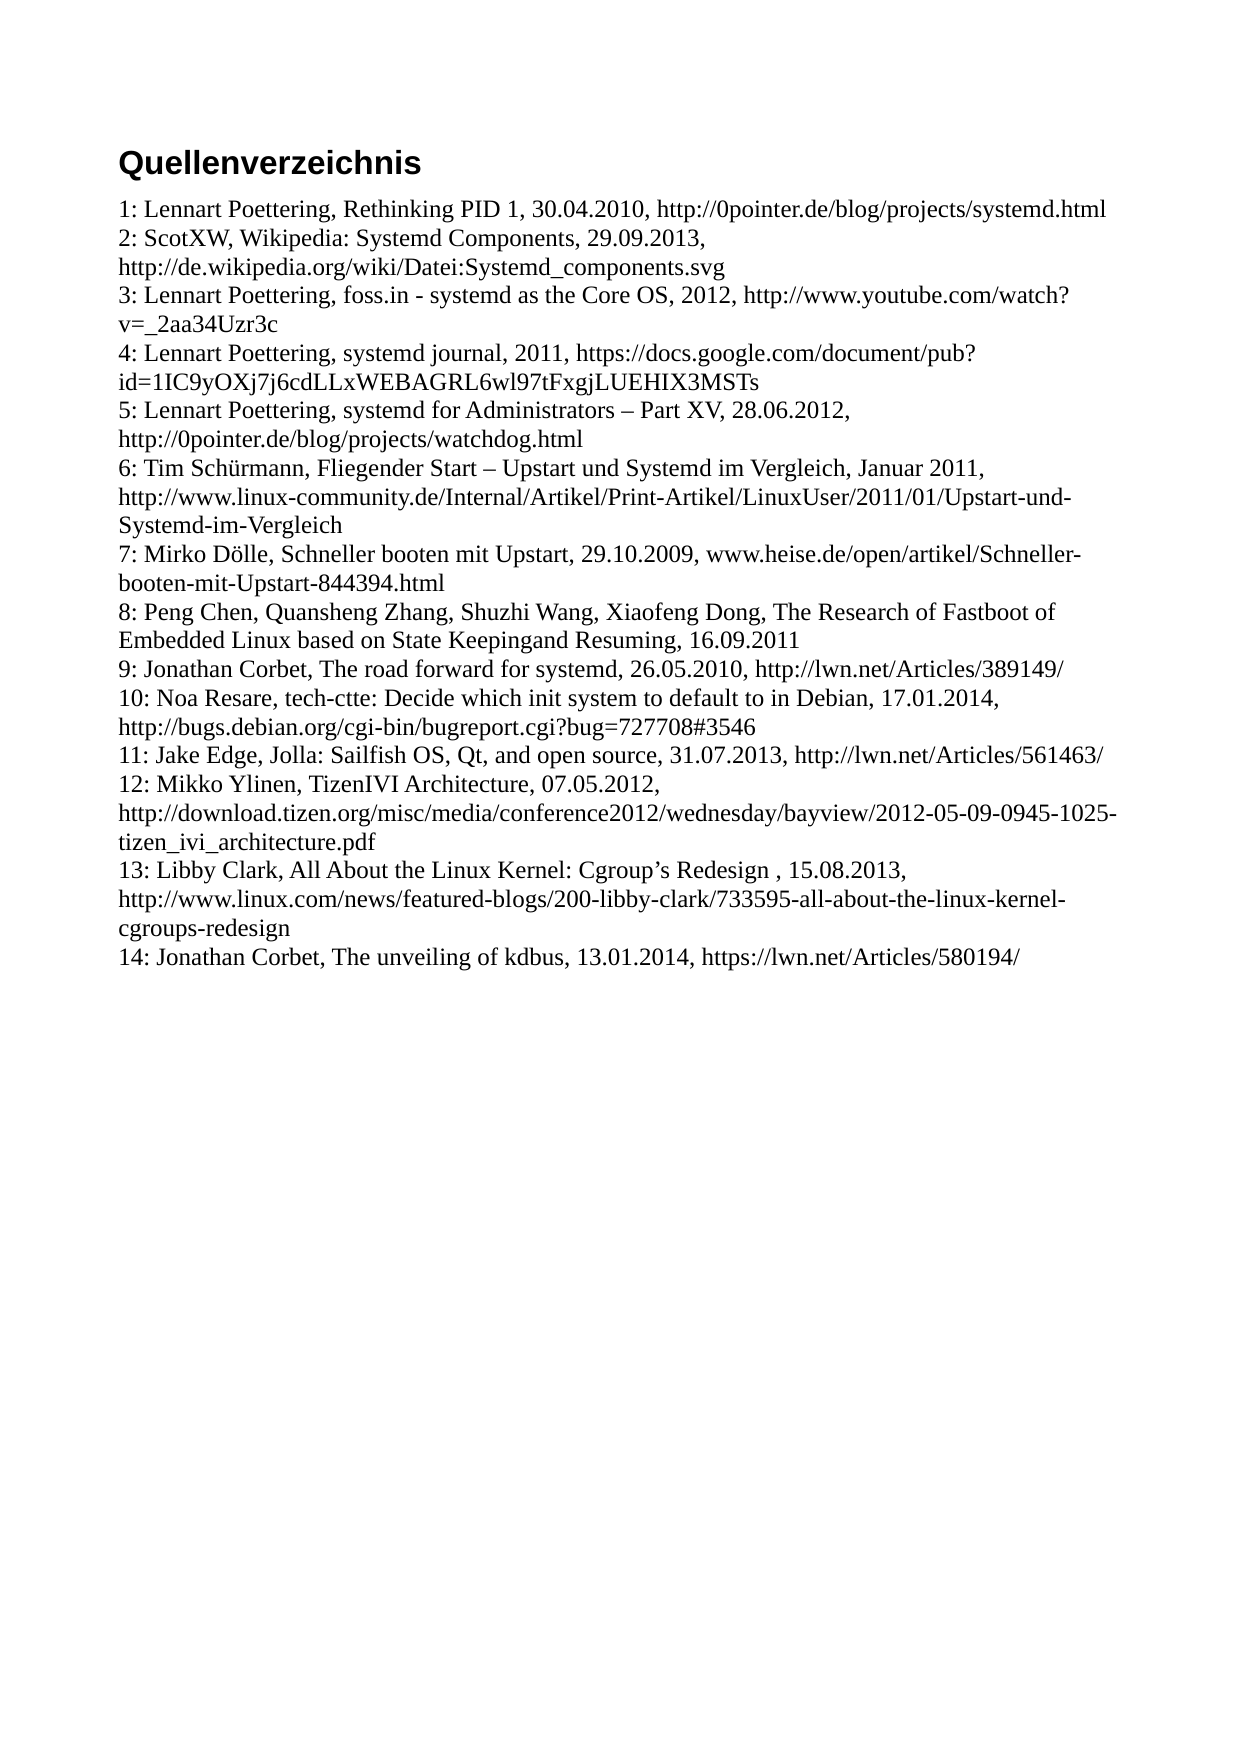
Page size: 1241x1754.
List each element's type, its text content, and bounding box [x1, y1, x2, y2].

text 9: Jonathan Corbet, The road forward for systemd, 26.05.2010, http://lwn.net/Articles/389149/ [118, 654, 1122, 683]
text 1: Lennart Poettering, Rethinking PID 1, 30.04.2010, http://0pointer.de/blog/projects/systemd.html [118, 194, 1122, 223]
text 2: ScotXW, Wikipedia: Systemd Components, 29.09.2013, http://de.wikipedia.org/wiki/Datei:Systemd_components.svg [118, 223, 1122, 280]
text 12: Mikko Ylinen, TizenIVI Architecture, 07.05.2012, http://download.tizen.org/misc/media/conference2012/wednesday/bayview/2012-05-09-0945-1025-tizen_ivi_architecture.pdf [118, 769, 1122, 855]
subtitle Quellenverzeichnis [118, 143, 1122, 182]
text 13: Libby Clark, All About the Linux Kernel: Cgroup’s Redesign , 15.08.2013, http://www.linux.com/news/featured-blogs/200-libby-clark/733595-all-about-the-linux-kernel-cgroups-redesign [118, 855, 1122, 942]
text 6: Tim Schürmann, Fliegender Start – Upstart und Systemd im Vergleich, Januar 2011, http://www.linux-community.de/Internal/Artikel/Print-Artikel/LinuxUser/2011/01/Upstart-und-Systemd-im-Vergleich [118, 453, 1122, 539]
text 7: Mirko Dölle, Schneller booten mit Upstart, 29.10.2009, www.heise.de/open/artikel/Schneller-booten-mit-Upstart-844394.html [118, 539, 1122, 597]
text 4: Lennart Poettering, systemd journal, 2011, https://docs.google.com/document/pub?id=1IC9yOXj7j6cdLLxWEBAGRL6wl97tFxgjLUEHIX3MSTs [118, 338, 1122, 395]
text 8: Peng Chen, Quansheng Zhang, Shuzhi Wang, Xiaofeng Dong, The Research of Fastboot of Embedded Linux based on State Keepingand Resuming, 16.09.2011 [118, 597, 1122, 654]
text 14: Jonathan Corbet, The unveiling of kdbus, 13.01.2014, https://lwn.net/Articles/580194/ [118, 942, 1122, 970]
text 5: Lennart Poettering, systemd for Administrators – Part XV, 28.06.2012, http://0pointer.de/blog/projects/watchdog.html [118, 395, 1122, 453]
text 10: Noa Resare, tech-ctte: Decide which init system to default to in Debian, 17.01.2014, http://bugs.debian.org/cgi-bin/bugreport.cgi?bug=727708#3546 [118, 683, 1122, 740]
text 11: Jake Edge, Jolla: Sailfish OS, Qt, and open source, 31.07.2013, http://lwn.net/Articles/561463/ [118, 740, 1122, 769]
text 3: Lennart Poettering, foss.in - systemd as the Core OS, 2012, http://www.youtube.com/watch?v=_2aa34Uzr3c [118, 280, 1122, 338]
